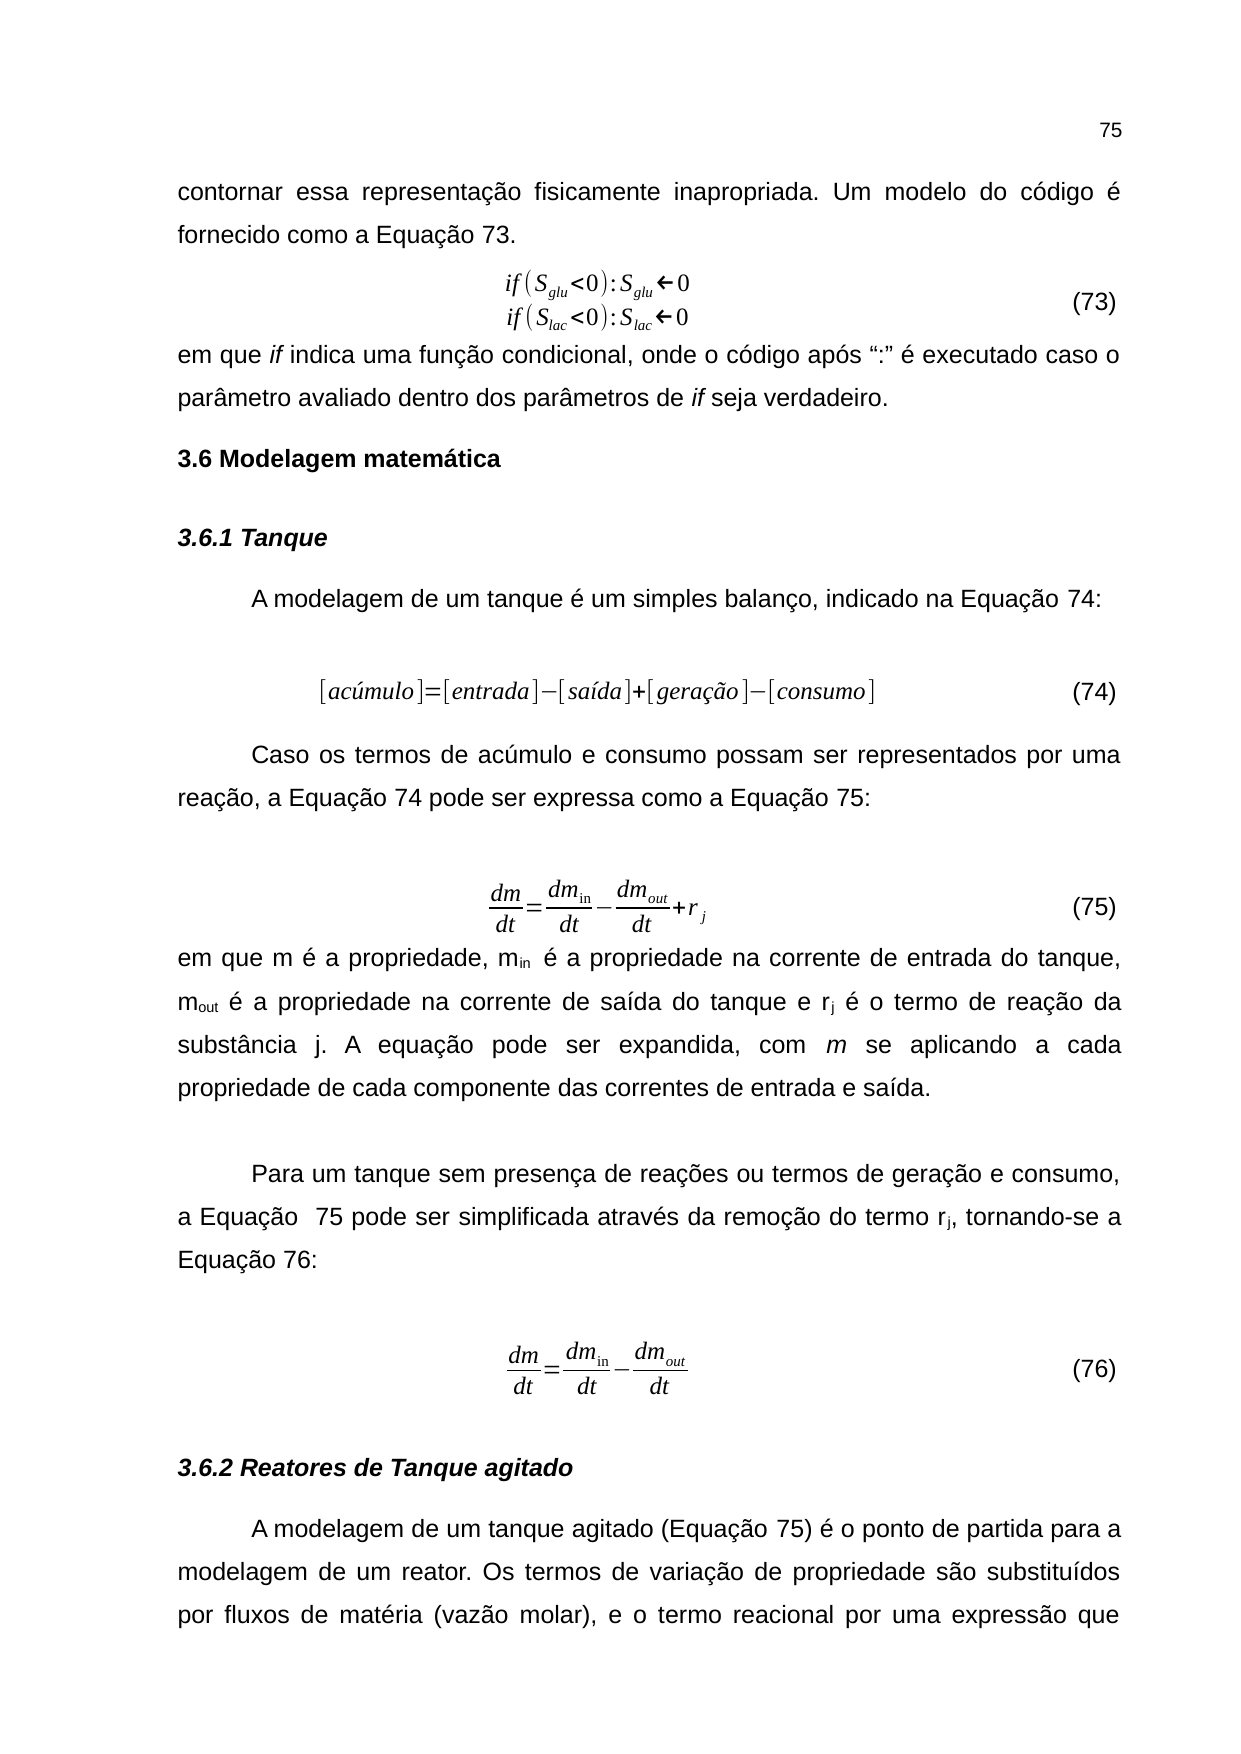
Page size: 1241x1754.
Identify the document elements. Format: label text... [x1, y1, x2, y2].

text contornar essa representação fisicamente inapropriada. Um modelo do código é fornecido como a Equação 73. [177, 177, 1122, 249]
table_header [177, 1331, 1017, 1406]
subtitle Tanque [177, 523, 1122, 552]
table_header (74) [1017, 671, 1122, 711]
subtitle Reatores de Tanque agitado [177, 1452, 1122, 1481]
text Para um tanque sem presença de reações ou termos de geração e consumo, a Equação 75 pode ser simplificada através da remoção do termo rj, tornando-se a Equação 76: [177, 1159, 1122, 1274]
text em que if indica uma função condicional, onde o código após “:” é executado caso o parâmetro avaliado dentro dos parâmetros de if seja verdadeiro. [177, 340, 1122, 412]
table_header (73) [1017, 263, 1122, 340]
text A modelagem de um tanque agitado (Equação 75) é o ponto de partida para a modelagem de um reator. Os termos de variação de propriedade são substituídos por fluxos de matéria (vazão molar), e o termo reacional por uma expressão que [177, 1514, 1122, 1629]
table_header [177, 671, 1017, 711]
table_header (75) [1017, 869, 1122, 943]
text A modelagem de um tanque é um simples balanço, indicado na Equação 74: [177, 584, 1122, 613]
table_header [177, 869, 1017, 943]
table_header [177, 263, 1017, 340]
table_header (76) [1017, 1331, 1122, 1406]
subtitle Modelagem matemática [177, 444, 1122, 473]
text Caso os termos de acúmulo e consumo possam ser representados por uma reação, a Equação 74 pode ser expressa como a Equação 75: [177, 740, 1122, 812]
text em que m é a propriedade, min é a propriedade na corrente de entrada do tanque, mout é a propriedade na corrente de saída do tanque e rj é o termo de reação da substância j. A equação pode ser expandida, com m se aplicando a cada propriedade de cada componente das correntes de entrada e saída. [177, 943, 1122, 1101]
